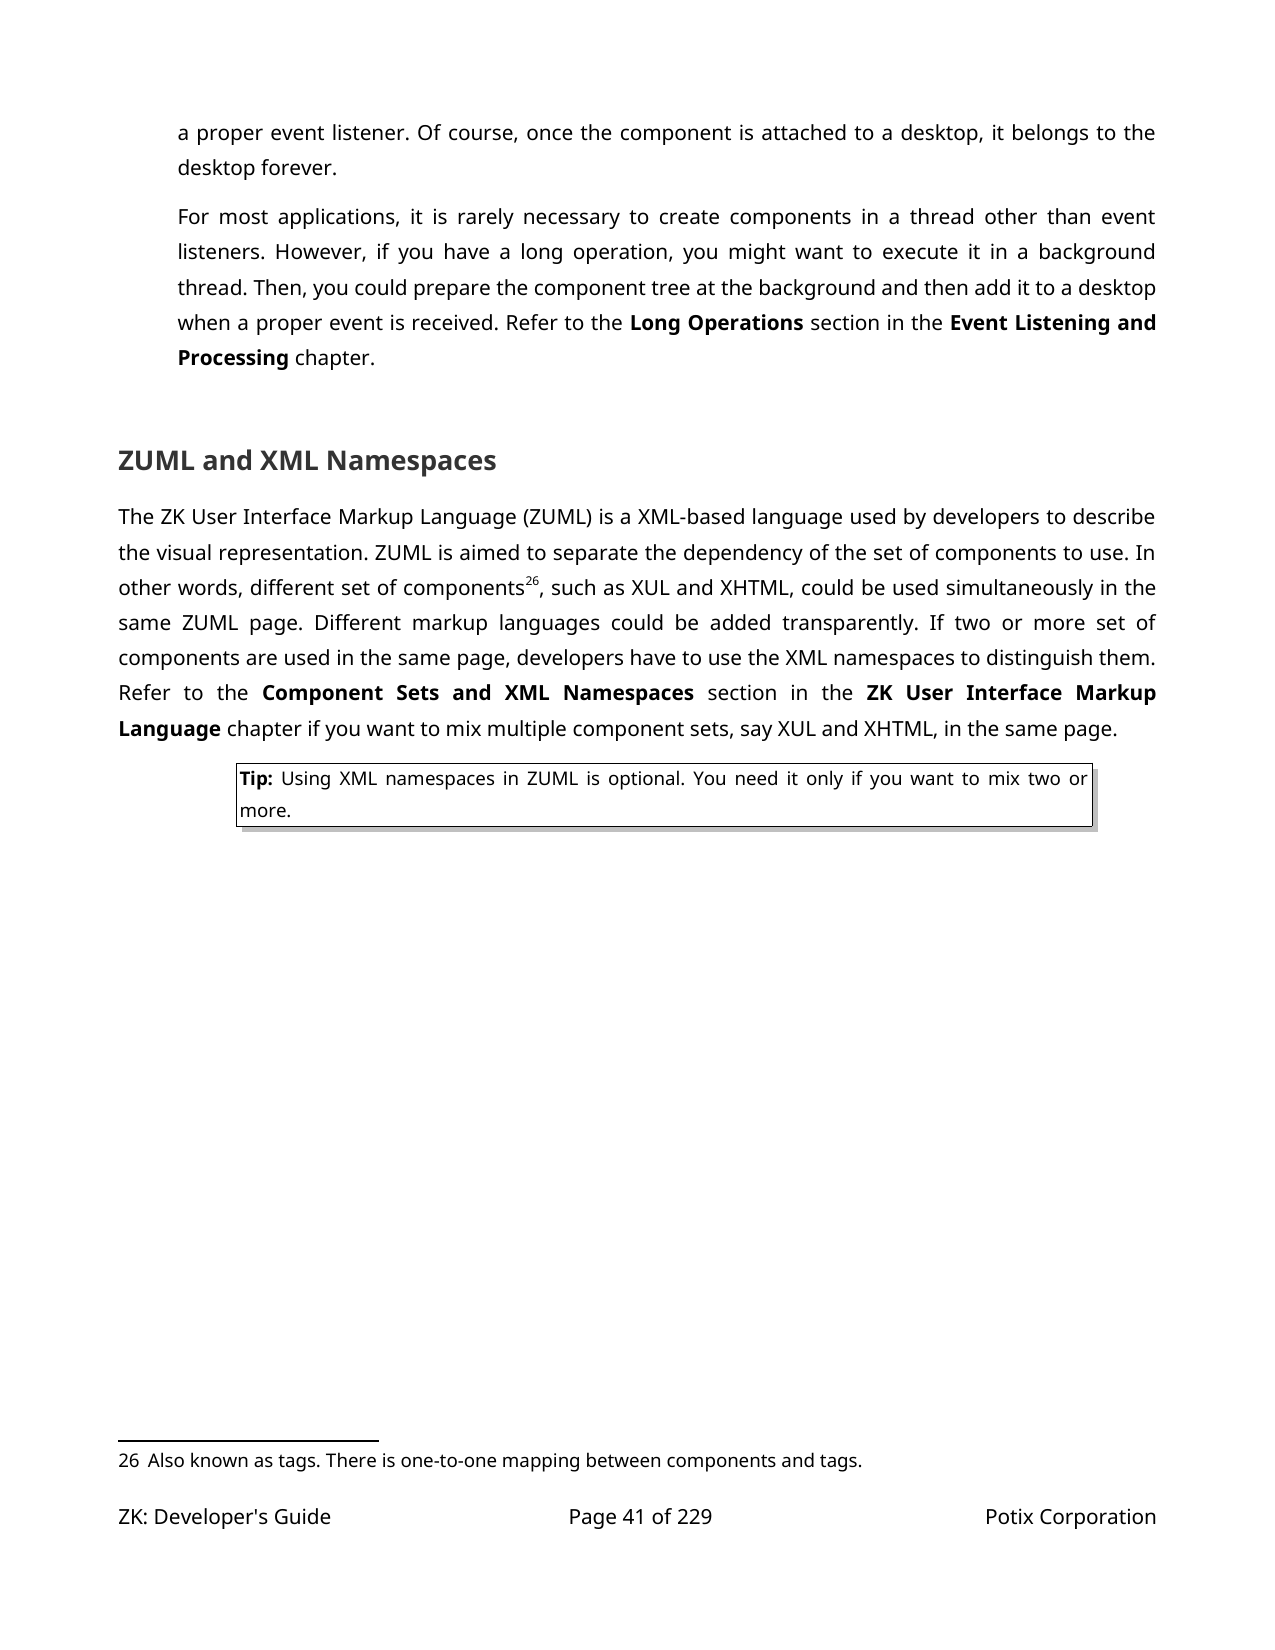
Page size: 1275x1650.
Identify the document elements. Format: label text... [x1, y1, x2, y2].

text Also known as tags. There is one-to-one mapping between components and tags. [118, 1447, 1157, 1473]
text a proper event listener. Of course, once the component is attached to a desktop, it belongs to the desktop forever. [177, 118, 1157, 182]
text For most applications, it is rarely necessary to create components in a thread other than event listeners. However, if you have a long operation, you might want to execute it in a background thread. Then, you could prepare the component tree at the background and then add it to a desktop when a proper event is received. Refer to the Long Operations section in the Event Listening and Processing chapter. [177, 202, 1157, 371]
text The ZK User Interface Markup Language (ZUML) is a XML-based language used by developers to describe the visual representation. ZUML is aimed to separate the dependency of the set of components to use. In other words, different set of components, such as XUL and XHTML, could be used simultaneously in the same ZUML page. Different markup languages could be added transparently. If two or more set of components are used in the same page, developers have to use the XML namespaces to distinguish them. Refer to the Component Sets and XML Namespaces section in the ZK User Interface Markup Language chapter if you want to mix multiple component sets, say XUL and XHTML, in the same page. [118, 502, 1157, 742]
text Tip: Using XML namespaces in ZUML is optional. You need it only if you want to mix two or more. [237, 764, 1092, 826]
subtitle ZUML and XML Namespaces [118, 442, 1157, 479]
